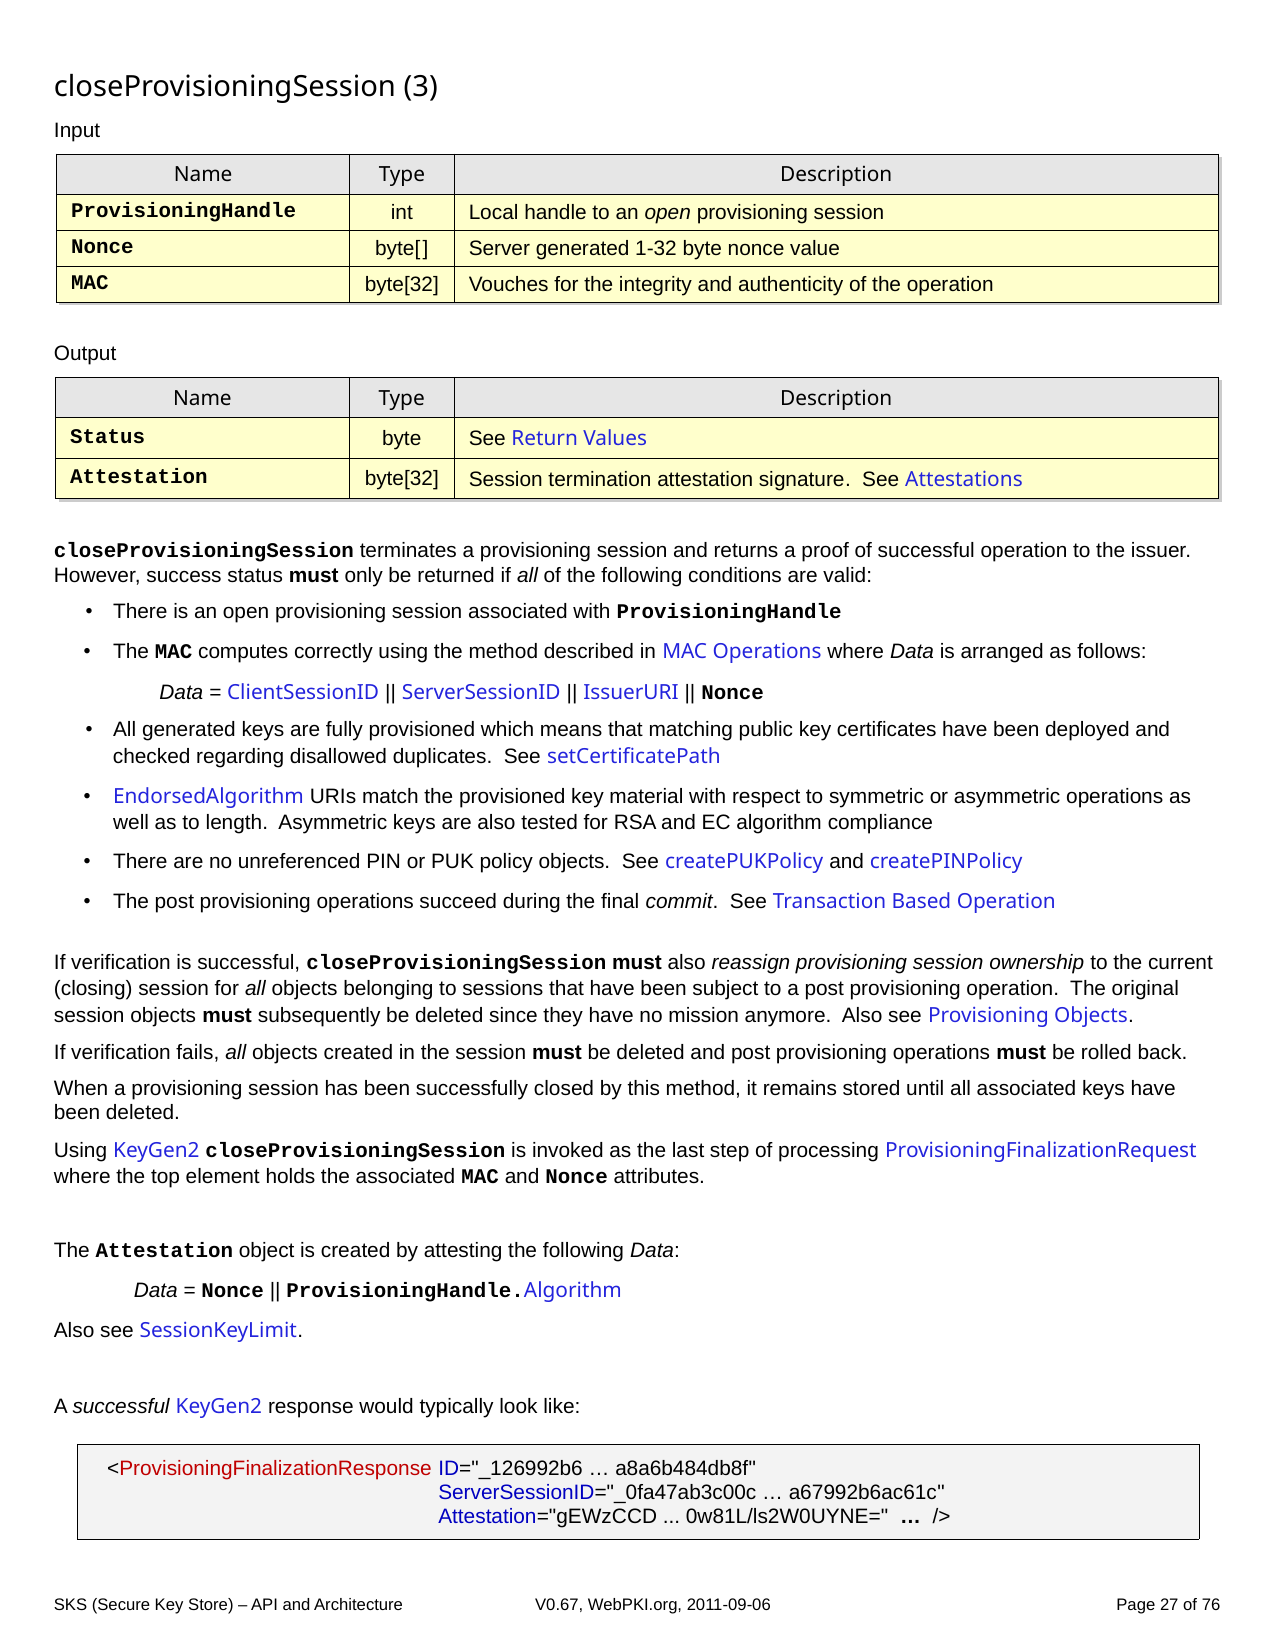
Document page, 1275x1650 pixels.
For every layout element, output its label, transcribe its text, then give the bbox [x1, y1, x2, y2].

list There is an open provisioning session associated with ProvisioningHandle [85, 599, 1221, 625]
list The MAC computes correctly using the method described in MAC Operations where Data is arranged as follows: [83, 637, 1221, 665]
list There are no unreferenced PIN or PUK policy objects. See createPUKPolicy and createPINPolicy [83, 846, 1221, 874]
table_cell MAC [57, 267, 349, 302]
table_cell See Return Values [455, 418, 1218, 458]
text When a provisioning session has been successfully closed by this method, it remains stored until all associated keys have been deleted. [54, 1076, 1221, 1124]
table_header Name [57, 155, 349, 194]
table_cell int [350, 195, 454, 230]
table_cell Server generated 1-32 byte nonce value [455, 231, 1218, 266]
table_header Type [350, 155, 454, 194]
list All generated keys are fully provisioned which means that matching public key certificates have been deployed and checked regarding disallowed duplicates. See setCertificatePath [85, 717, 1221, 770]
list Data = ClientSessionID || ServerSessionID || IssuerURI || Nonce [83, 677, 1221, 706]
text Input [54, 118, 1221, 142]
text closeProvisioningSession terminates a provisioning session and returns a proof of successful operation to the issuer. However, success status must only be returned if all of the following conditions are valid: [54, 537, 1221, 587]
text Data = Nonce || ProvisioningHandle.Algorithm [54, 1275, 1221, 1303]
text The Attestation object is created by attesting the following Data: [54, 1237, 1221, 1263]
table_cell byte⁮[32] [350, 267, 454, 302]
text Using KeyGen2 closeProvisioningSession is invoked as the last step of processing ProvisioningFinalizationRequest where the top element holds the associated MAC and Nonce attributes. [54, 1136, 1221, 1190]
table_header <ProvisioningFinalizationResponse ID="_126992b6 … a8a6b484db8f" ServerSessionID="_0fa47ab3c00c … a67992b6ac61c" Attestation="gEWzCCD ... 0w81L/ls2W0UYNE=" … /> [78, 1445, 1199, 1539]
table_cell byte [350, 418, 454, 458]
table_cell byte[ ] [350, 231, 454, 266]
table_header Description [455, 378, 1218, 417]
table_cell Session termination attestation signature. See Attestations [455, 459, 1218, 498]
table_header Name [56, 378, 349, 417]
table_header Description [455, 155, 1218, 194]
list The post provisioning operations succeed during the final commit. See Transaction Based Operation [83, 886, 1221, 914]
text If verification is successful, closeProvisioningSession must also reassign provisioning session ownership to the current (closing) session for all objects belonging to sessions that have been subject to a post provisioning operation. The original session objects must subsequently be deleted since they have no mission anymore. Also see Provisioning Objects. [54, 950, 1221, 1028]
table_header Type [350, 378, 454, 417]
text Output [54, 341, 1221, 365]
table_cell Vouches for the integrity and authenticity of the operation [455, 267, 1218, 302]
table_cell Local handle to an open provisioning session [455, 195, 1218, 230]
subtitle closeProvisioningSession (3) [54, 66, 1221, 105]
table_cell ProvisioningHandle [57, 195, 349, 230]
table_cell byte[32] [350, 459, 454, 498]
table_cell Nonce [57, 231, 349, 266]
text If verification fails, all objects created in the session must be deleted and post provisioning operations must be rolled back. [54, 1040, 1221, 1064]
table_cell Status [56, 418, 349, 458]
text Also see SessionKeyLimit. [54, 1315, 1221, 1344]
text A successful KeyGen2 response would typically look like: [54, 1391, 1221, 1420]
table_cell Attestation [56, 459, 349, 498]
list EndorsedAlgorithm URIs match the provisioned key material with respect to symmetric or asymmetric operations as well as to length. Asymmetric keys are also tested for RSA and EC algorithm compliance [83, 782, 1221, 834]
